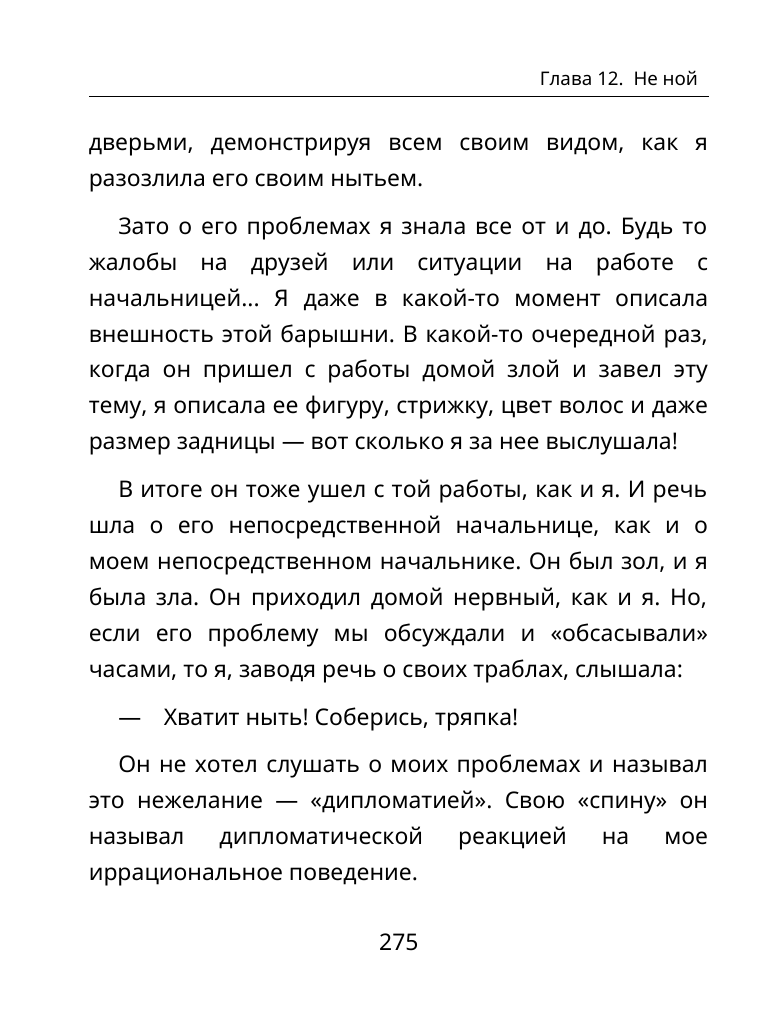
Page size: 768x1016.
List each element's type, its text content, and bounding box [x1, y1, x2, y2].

text дверьми, демонстрируя всем своим видом, как я разозлила его своим нытьем. [88, 126, 709, 193]
text Он не хотел слушать о моих проблемах и называл это нежелание — «дипломатией». Свою «спину» он называл дипломатической реакцией на мое иррациональное поведение. [88, 748, 709, 887]
list Хватит ныть! Соберись, тряпка! [88, 700, 709, 732]
text В итоге он тоже ушел с той работы, как и я. И речь шла о его непосредственной начальнице, как и о моем непосредственном начальнике. Он был зол, и я была зла. Он приходил домой нервный, как и я. Но, если его проблему мы обсуждали и «обсасывали» часами, то я, заводя речь о своих траблах, слышала: [88, 473, 709, 684]
text Зато о его проблемах я знала все от и до. Будь то жалобы на друзей или ситуации на работе с начальницей... Я даже в какой-то момент описала внешность этой барышни. В какой-то очередной раз, когда он пришел с работы домой злой и завел эту тему, я описала ее фигуру, стрижку, цвет волос и даже размер задницы — вот сколько я за нее выслушала! [88, 210, 709, 457]
